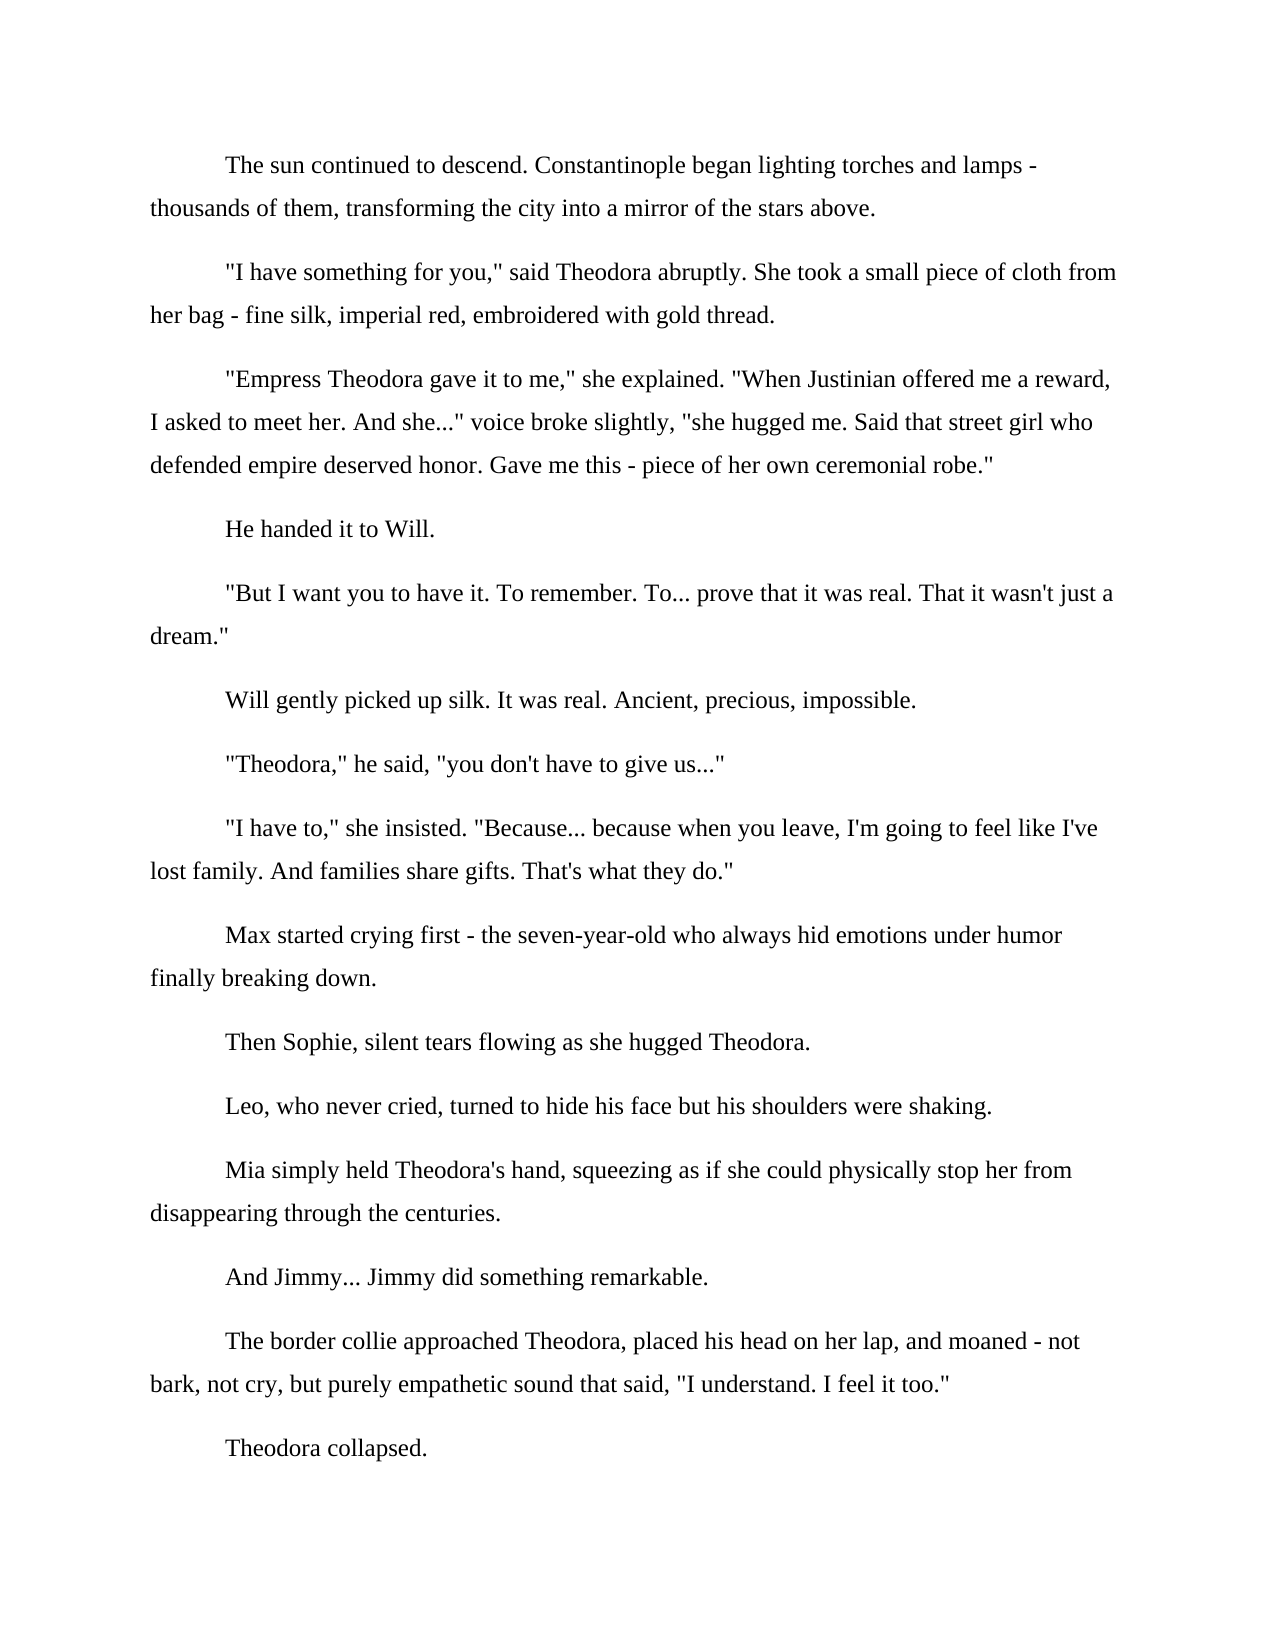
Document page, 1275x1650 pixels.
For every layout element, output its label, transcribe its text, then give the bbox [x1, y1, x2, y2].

text "Theodora," he said, "you don't have to give us..." [150, 749, 1125, 778]
text Max started crying first - the seven-year-old who always hid emotions under humor finally breaking down. [150, 920, 1125, 992]
text The sun continued to descend. Constantinople began lighting torches and lamps - thousands of them, transforming the city into a mirror of the stars above. [150, 150, 1125, 222]
text Leo, who never cried, turned to hide his face but his shoulders were shaking. [150, 1091, 1125, 1120]
text "I have to," she insisted. "Because... because when you leave, I'm going to feel like I've lost family. And families share gifts. That's what they do." [150, 813, 1125, 885]
text "But I want you to have it. To remember. To... prove that it was real. That it wasn't just a dream." [150, 578, 1125, 650]
text Theodora collapsed. [150, 1433, 1125, 1462]
text Then Sophie, silent tears flowing as she hugged Theodora. [150, 1027, 1125, 1056]
text The border collie approached Theodora, placed his head on her lap, and moaned - not bark, not cry, but purely empathetic sound that said, "I understand. I feel it too." [150, 1326, 1125, 1398]
text Will gently picked up silk. It was real. Ancient, precious, impossible. [150, 685, 1125, 714]
text "I have something for you," said Theodora abruptly. She took a small piece of cloth from her bag - fine silk, imperial red, embroidered with gold thread. [150, 257, 1125, 329]
text He handed it to Will. [150, 514, 1125, 543]
text "Empress Theodora gave it to me," she explained. "When Justinian offered me a reward, I asked to meet her. And she..." voice broke slightly, "she hugged me. Said that street girl who defended empire deserved honor. Gave me this - piece of her own ceremonial robe." [150, 364, 1125, 479]
text And Jimmy... Jimmy did something remarkable. [150, 1262, 1125, 1291]
text Mia simply held Theodora's hand, squeezing as if she could physically stop her from disappearing through the centuries. [150, 1155, 1125, 1227]
